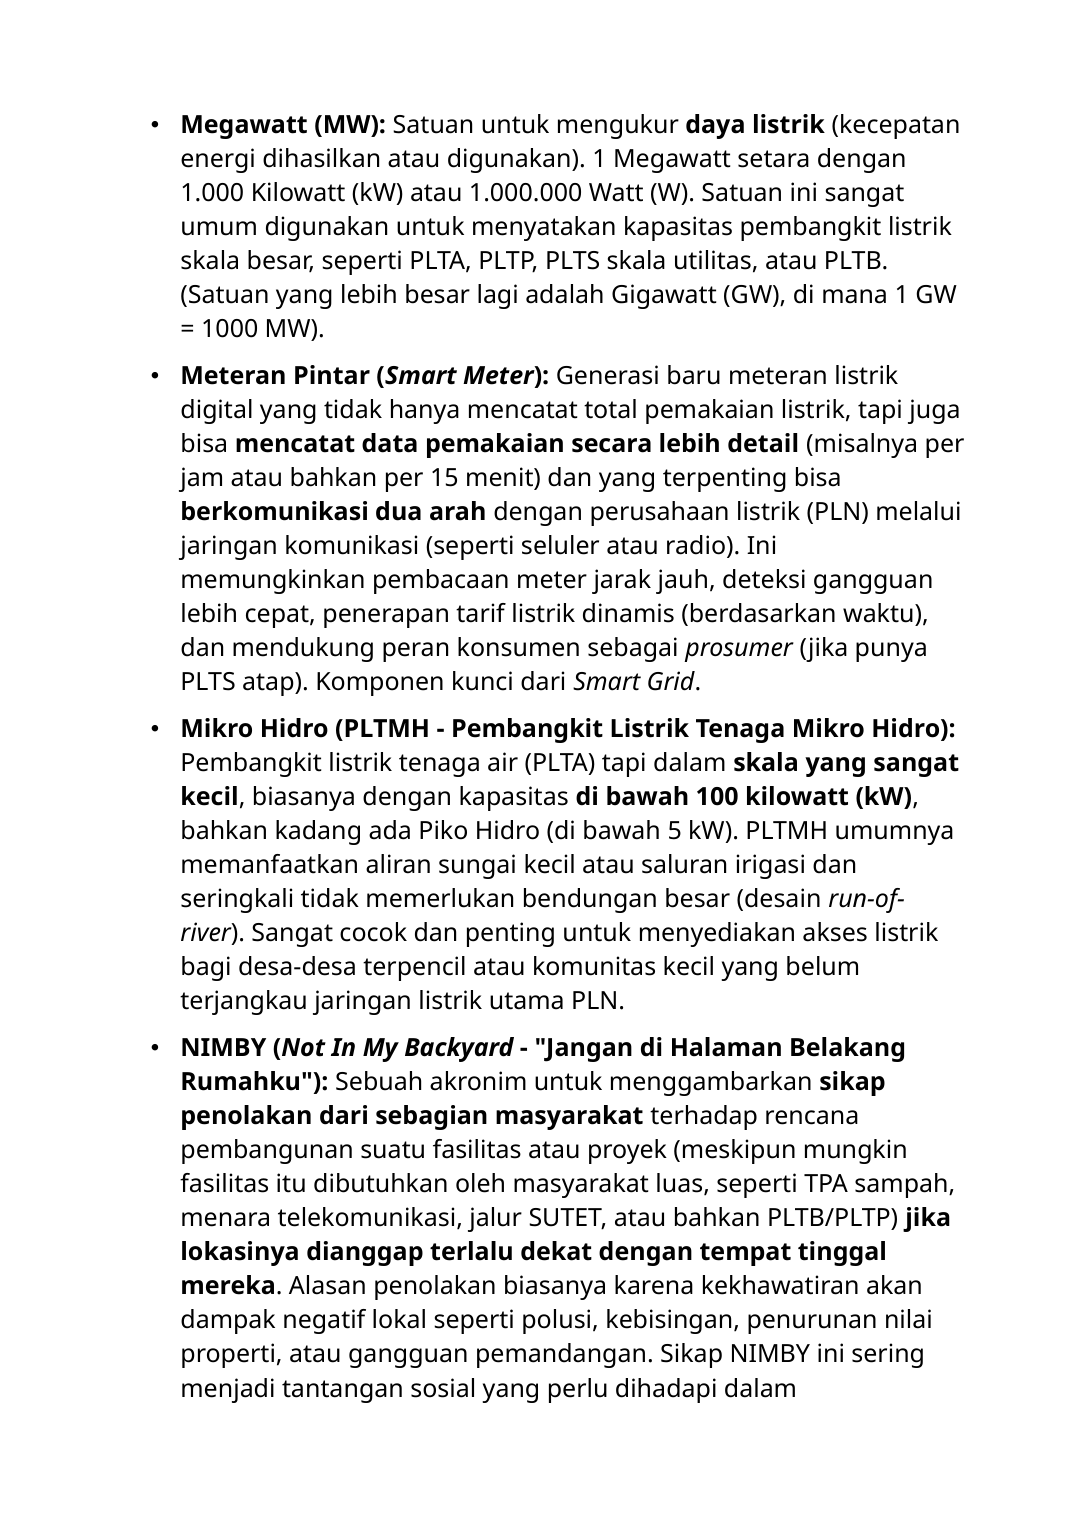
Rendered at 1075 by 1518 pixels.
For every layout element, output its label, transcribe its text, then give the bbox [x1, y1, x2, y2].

list Mikro Hidro (PLTMH - Pembangkit Listrik Tenaga Mikro Hidro): Pembangkit listrik tenaga air (PLTA) tapi dalam skala yang sangat kecil, biasanya dengan kapasitas di bawah 100 kilowatt (kW), bahkan kadang ada Piko Hidro (di bawah 5 kW). PLTMH umumnya memanfaatkan aliran sungai kecil atau saluran irigasi dan seringkali tidak memerlukan bendungan besar (desain run-of-river). Sangat cocok dan penting untuk menyediakan akses listrik bagi desa-desa terpencil atau komunitas kecil yang belum terjangkau jaringan listrik utama PLN. [151, 711, 968, 1017]
list Megawatt (MW): Satuan untuk mengukur daya listrik (kecepatan energi dihasilkan atau digunakan). 1 Megawatt setara dengan 1.000 Kilowatt (kW) atau 1.000.000 Watt (W). Satuan ini sangat umum digunakan untuk menyatakan kapasitas pembangkit listrik skala besar, seperti PLTA, PLTP, PLTS skala utilitas, atau PLTB. (Satuan yang lebih besar lagi adalah Gigawatt (GW), di mana 1 GW = 1000 MW). [151, 106, 968, 345]
list NIMBY (Not In My Backyard - "Jangan di Halaman Belakang Rumahku"): Sebuah akronim untuk menggambarkan sikap penolakan dari sebagian masyarakat terhadap rencana pembangunan suatu fasilitas atau proyek (meskipun mungkin fasilitas itu dibutuhkan oleh masyarakat luas, seperti TPA sampah, menara telekomunikasi, jalur SUTET, atau bahkan PLTB/PLTP) jika lokasinya dianggap terlalu dekat dengan tempat tinggal mereka. Alasan penolakan biasanya karena kekhawatiran akan dampak negatif lokal seperti polusi, kebisingan, penurunan nilai properti, atau gangguan pemandangan. Sikap NIMBY ini sering menjadi tantangan sosial yang perlu dihadapi dalam [151, 1029, 968, 1404]
list Meteran Pintar (Smart Meter): Generasi baru meteran listrik digital yang tidak hanya mencatat total pemakaian listrik, tapi juga bisa mencatat data pemakaian secara lebih detail (misalnya per jam atau bahkan per 15 menit) dan yang terpenting bisa berkomunikasi dua arah dengan perusahaan listrik (PLN) melalui jaringan komunikasi (seperti seluler atau radio). Ini memungkinkan pembacaan meter jarak jauh, deteksi gangguan lebih cepat, penerapan tarif listrik dinamis (berdasarkan waktu), dan mendukung peran konsumen sebagai prosumer (jika punya PLTS atap). Komponen kunci dari Smart Grid. [151, 357, 968, 698]
